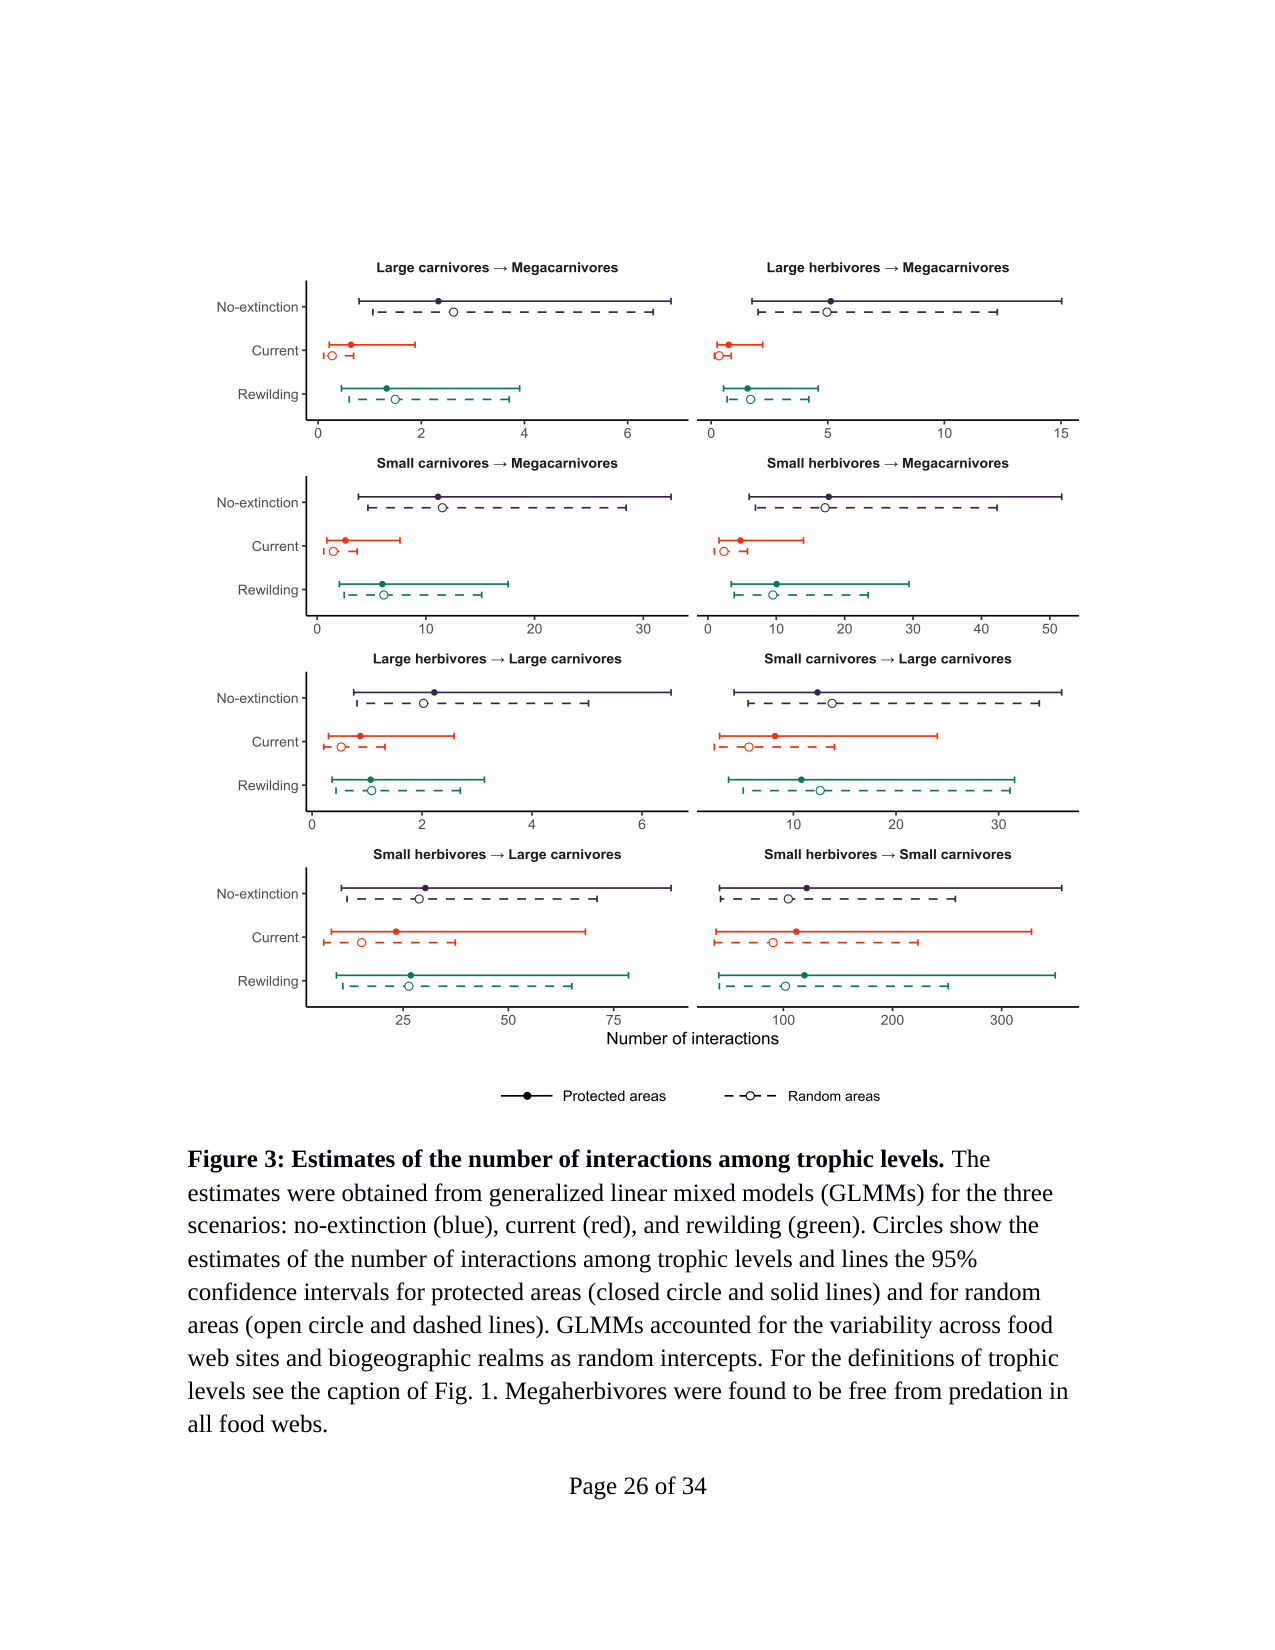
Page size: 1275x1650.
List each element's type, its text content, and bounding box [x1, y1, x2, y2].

text Figure 3: Estimates of the number of interactions among trophic levels. The estimates were obtained from generalized linear mixed models (GLMMs) for the three scenarios: no-extinction (blue), current (red), and rewilding (green). Circles show the estimates of the number of interactions among trophic levels and lines the 95% confidence intervals for protected areas (closed circle and solid lines) and for random areas (open circle and dashed lines). GLMMs accounted for the variability across food web sites and biogeographic realms as random intercepts. For the definitions of trophic levels see the caption of Fig. 1. Megaherbivores were found to be free from predation in all food webs. [187, 1118, 1087, 1437]
picture [187, 217, 1088, 1118]
